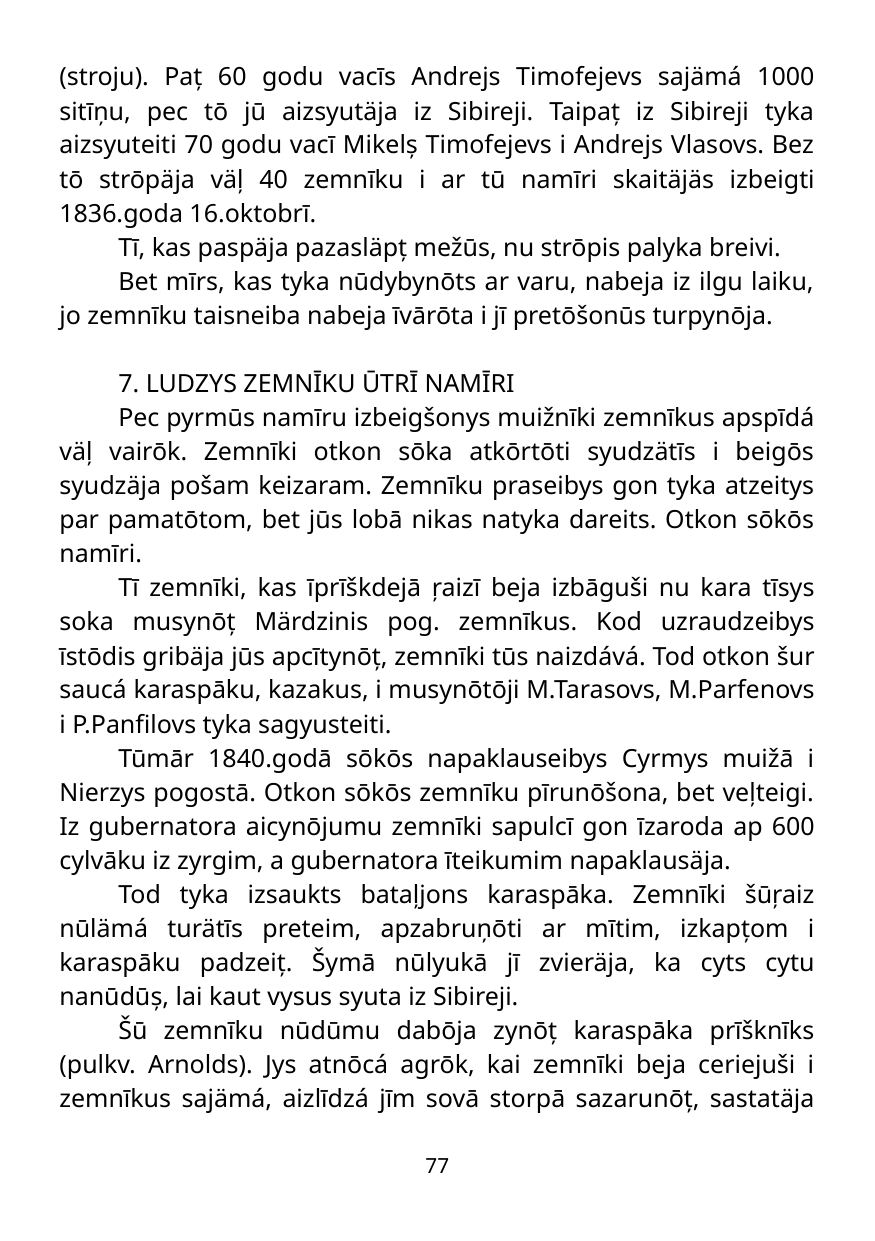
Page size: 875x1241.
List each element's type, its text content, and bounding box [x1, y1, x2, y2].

text Pec pyrmūs namīru izbeigšonys muižnīki zemnīkus apspīdá väļ vairōk. Zemnīki otkon sōka atkōrtōti syudzätīs i beigōs syudzäja pošam keizaram. Zemnīku praseibys gon tyka atzeitys par pamatōtom, bet jūs lobā nikas natyka dareits. Otkon sōkōs namīri. [59, 400, 815, 570]
text 7. LUDZYS ZEMNĪKU ŪTRĪ NAMĪRI [59, 366, 815, 400]
text (stroju). Paț 60 godu vacīs Andrejs Timofejevs sajämá 1000 sitīņu, pec tō jū aizsyutäja iz Sibireji. Taipaț iz Sibireji tyka aizsyuteiti 70 godu vacī Mikelș Timofejevs i Andrejs Vlasovs. Bez tō strōpäja väļ 40 zemnīku i ar tū namīri skaitäjäs izbeigti 1836.goda 16.oktobrī. [59, 59, 815, 229]
text Tūmār 1840.godā sōkōs napaklauseibys Cyrmys muižā i Nierzys pogostā. Otkon sōkōs zemnīku pīrunōšona, bet veļteigi. Iz gubernatora aicynōjumu zemnīki sapulcī gon īzaroda ap 600 cylvāku iz zyrgim, a gubernatora īteikumim napaklausäja. [59, 740, 815, 877]
text Tī, kas paspäja pazasläpț mežūs, nu strōpis palyka breivi. [59, 229, 815, 263]
text Šū zemnīku nūdūmu dabōja zynōț karaspāka prīšknīks (pulkv. Arnolds). Jys atnōcá agrōk, kai zemnīki beja ceriejuši i zemnīkus sajämá, aizlīdzá jīm sovā storpā sazarunōț, sastatäja [59, 1013, 815, 1115]
text Tī zemnīki, kas īprīškdejā ŗaizī beja izbāguši nu kara tīsys soka musynōț Märdzinis pog. zemnīkus. Kod uzraudzeibys īstōdis gribäja jūs apcītynōț, zemnīki tūs naizdává. Tod otkon šur saucá karaspāku, kazakus, i musynōtōji M.Tarasovs, M.Parfenovs i P.Panfilovs tyka sagyusteiti. [59, 570, 815, 740]
text Bet mīrs, kas tyka nūdybynōts ar varu, nabeja iz ilgu laiku, jo zemnīku taisneiba nabeja īvārōta i jī pretōšonūs turpynōja. [59, 263, 815, 332]
text Tod tyka izsaukts bataļjons karaspāka. Zemnīki šūŗaiz nūlämá turätīs preteim, apzabruņōti ar mītim, izkapțom i karaspāku padzeiț. Šymā nūlyukā jī zvieräja, ka cyts cytu nanūdūș, lai kaut vysus syuta iz Sibireji. [59, 877, 815, 1013]
